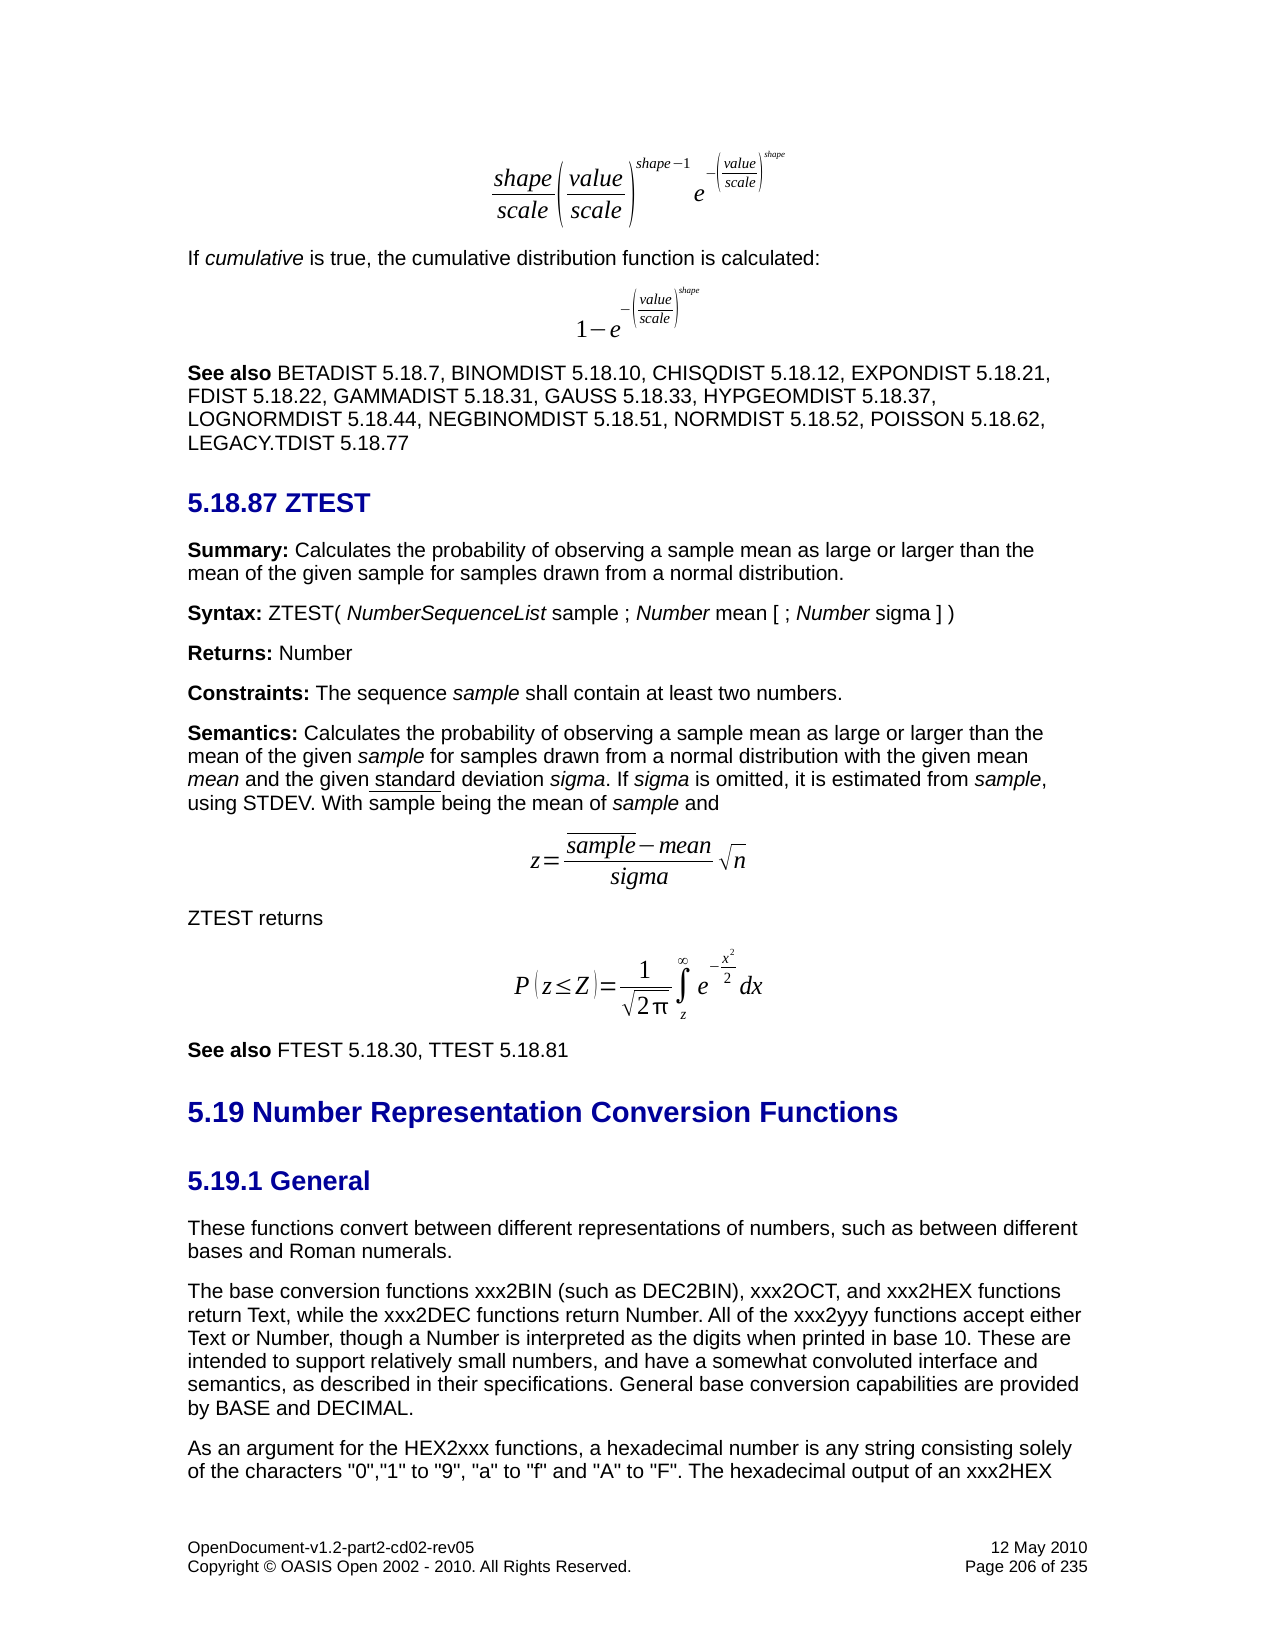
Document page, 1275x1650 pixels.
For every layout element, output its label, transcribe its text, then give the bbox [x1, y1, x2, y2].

text The base conversion functions xxx2BIN (such as DEC2BIN), xxx2OCT, and xxx2HEX functions return Text, while the xxx2DEC functions return Number. All of the xxx2yyy functions accept either Text or Number, though a Number is interpreted as the digits when printed in base 10. These are intended to support relatively small numbers, and have a somewhat convoluted interface and semantics, as described in their specifications. General base conversion capabilities are provided by BASE and DECIMAL. [187, 1280, 1088, 1419]
text These functions convert between different representations of numbers, such as between different bases and Roman numerals. [187, 1217, 1088, 1263]
subtitle ZTEST [187, 488, 1088, 518]
text ZTEST returns [187, 907, 1088, 930]
text If cumulative is true, the cumulative distribution function is calculated: [187, 246, 1088, 269]
text Semantics: Calculates the probability of observing a sample mean as large or larger than the mean of the given sample for samples drawn from a normal distribution with the given mean mean and the given standard deviation sigma. If sigma is omitted, it is estimated from sample, using STDEV. With sample being the mean of sample and [187, 722, 1088, 814]
text As an argument for the HEX2xxx functions, a hexadecimal number is any string consisting solely of the characters "0","1" to "9", "a" to "f" and "A" to "F". The hexadecimal output of an xxx2HEX [187, 1436, 1088, 1483]
subtitle General [187, 1166, 1088, 1196]
text Returns: Number [187, 642, 1088, 665]
text Summary: Calculates the probability of observing a sample mean as large or larger than the mean of the given sample for samples drawn from a normal distribution. [187, 539, 1088, 585]
text Constraints: The sequence sample shall contain at least two numbers. [187, 682, 1088, 705]
text Syntax: ZTEST( NumberSequenceList sample ; Number mean [ ; Number sigma ] ) [187, 602, 1088, 625]
subtitle Number Representation Conversion Functions [187, 1096, 1088, 1128]
text See also FTEST 5.18.30, TTEST 5.18.81 [187, 1039, 1088, 1062]
text See also BETADIST 5.18.7, BINOMDIST 5.18.10, CHISQDIST 5.18.12, EXPONDIST 5.18.21, FDIST 5.18.22, GAMMADIST 5.18.31, GAUSS 5.18.33, HYPGEOMDIST 5.18.37, LOGNORMDIST 5.18.44, NEGBINOMDIST 5.18.51, NORMDIST 5.18.52, POISSON 5.18.62, LEGACY.TDIST 5.18.77 [187, 361, 1088, 454]
